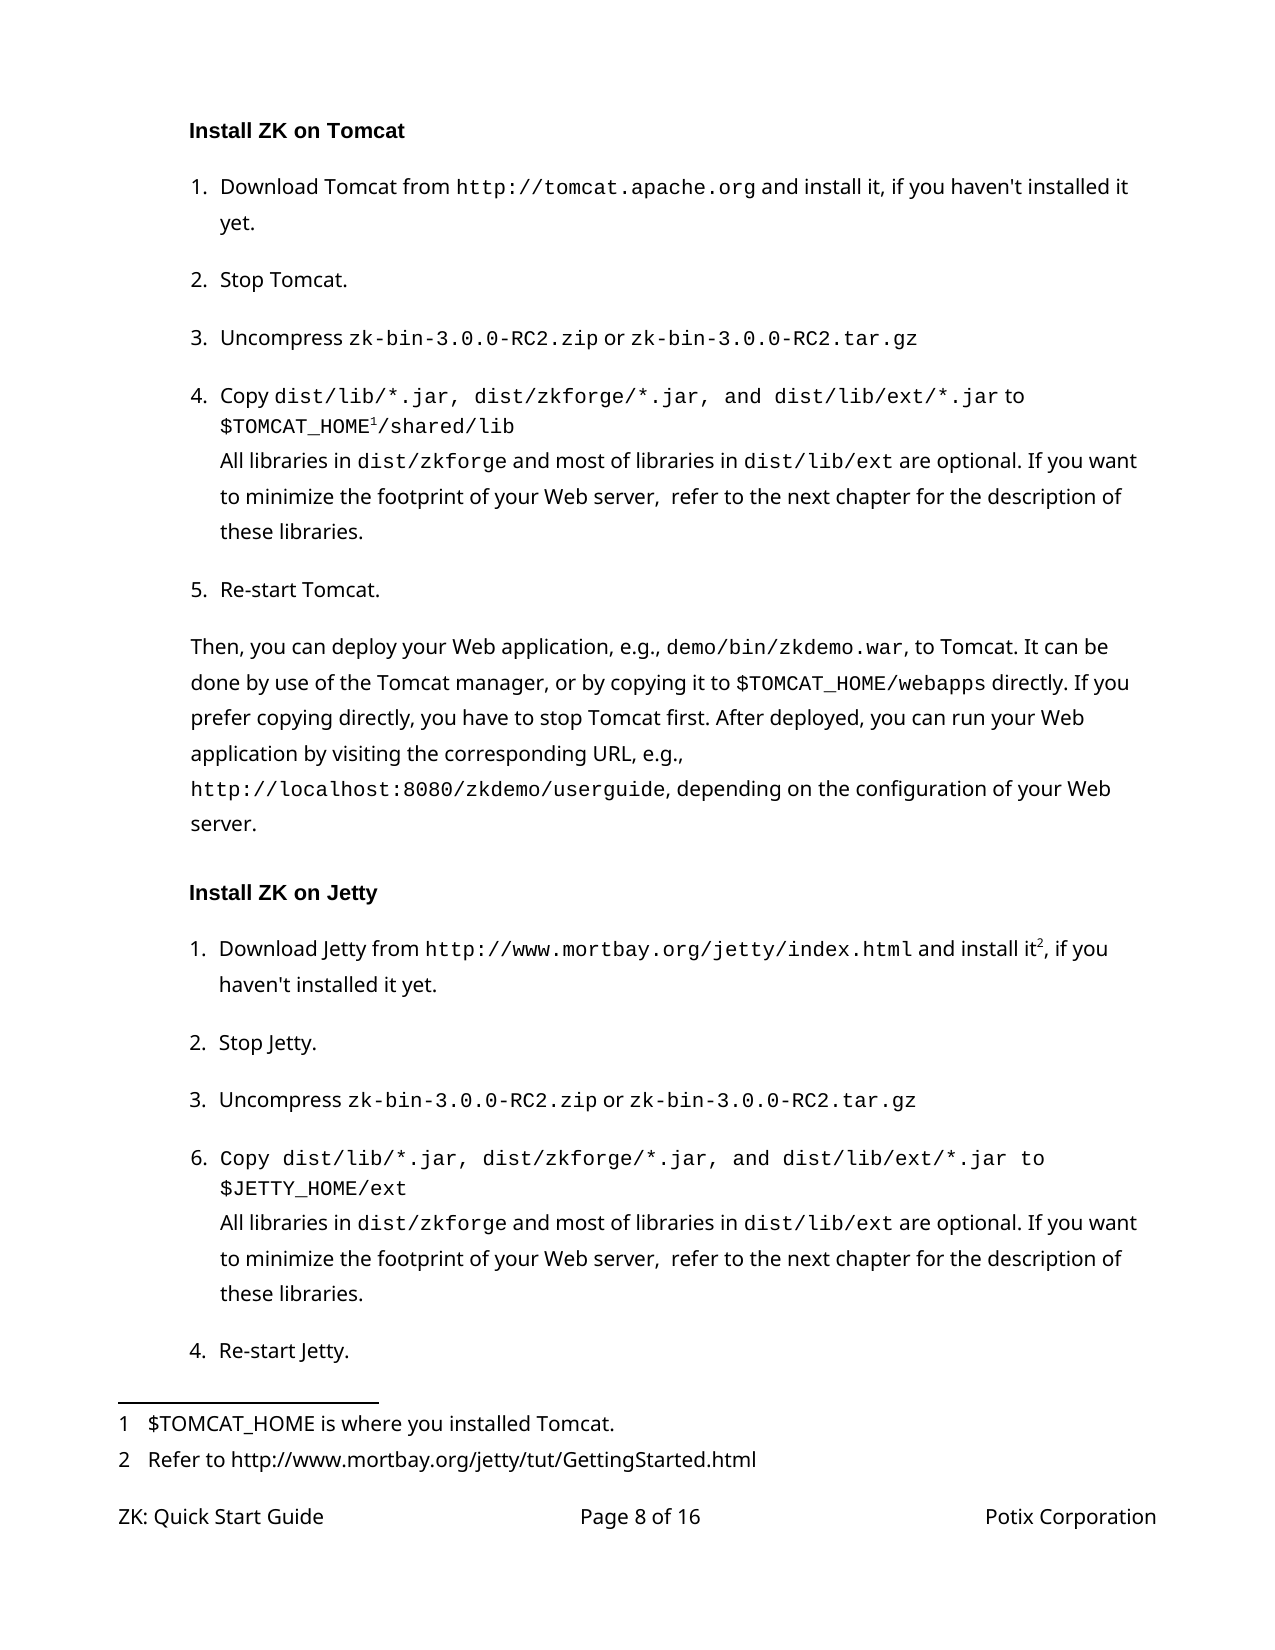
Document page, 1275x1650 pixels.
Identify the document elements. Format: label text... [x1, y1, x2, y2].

text Then, you can deploy your Web application, e.g., demo/bin/zkdemo.war, to Tomcat. It can be done by use of the Tomcat manager, or by copying it to $TOMCAT_HOME/webapps directly. If you prefer copying directly, you have to stop Tomcat first. After deployed, you can run your Web application by visiting the corresponding URL, e.g., http://localhost:8080/zkdemo/userguide, depending on the configuration of your Web server. [190, 632, 1157, 838]
list $TOMCAT_HOME is where you installed Tomcat. [118, 1409, 1157, 1438]
list Stop Jetty. [189, 1028, 1157, 1056]
list Refer to http://www.mortbay.org/jetty/tut/GettingStarted.html [118, 1445, 1157, 1473]
list Stop Tomcat. [190, 266, 1157, 294]
subtitle Install ZK on Jetty [189, 880, 1157, 905]
list Download Tomcat from http://tomcat.apache.org and install it, if you haven't installed it yet. [190, 172, 1157, 236]
list Copy dist/lib/*.jar, dist/zkforge/*.jar, and dist/lib/ext/*.jar to $JETTY_HOME/ext All libraries in dist/zkforge and most of libraries in dist/lib/ext are optional. If you want to minimize the footprint of your Web server, refer to the next chapter for the description of these libraries. [190, 1143, 1157, 1307]
list Copy dist/lib/*.jar, dist/zkforge/*.jar, and dist/lib/ext/*.jar to $TOMCAT_HOME/shared/lib All libraries in dist/zkforge and most of libraries in dist/lib/ext are optional. If you want to minimize the footprint of your Web server, refer to the next chapter for the description of these libraries. [190, 381, 1157, 545]
list Download Jetty from http://www.mortbay.org/jetty/index.html and install it, if you haven't installed it yet. [189, 934, 1157, 998]
list Uncompress zk-bin-3.0.0-RC2.zip or zk-bin-3.0.0-RC2.tar.gz [190, 323, 1157, 352]
subtitle Install ZK on Tomcat [189, 118, 1157, 143]
list Re-start Tomcat. [190, 575, 1157, 603]
list Re-start Jetty. [189, 1337, 1157, 1365]
list Uncompress zk-bin-3.0.0-RC2.zip or zk-bin-3.0.0-RC2.tar.gz [189, 1085, 1157, 1114]
